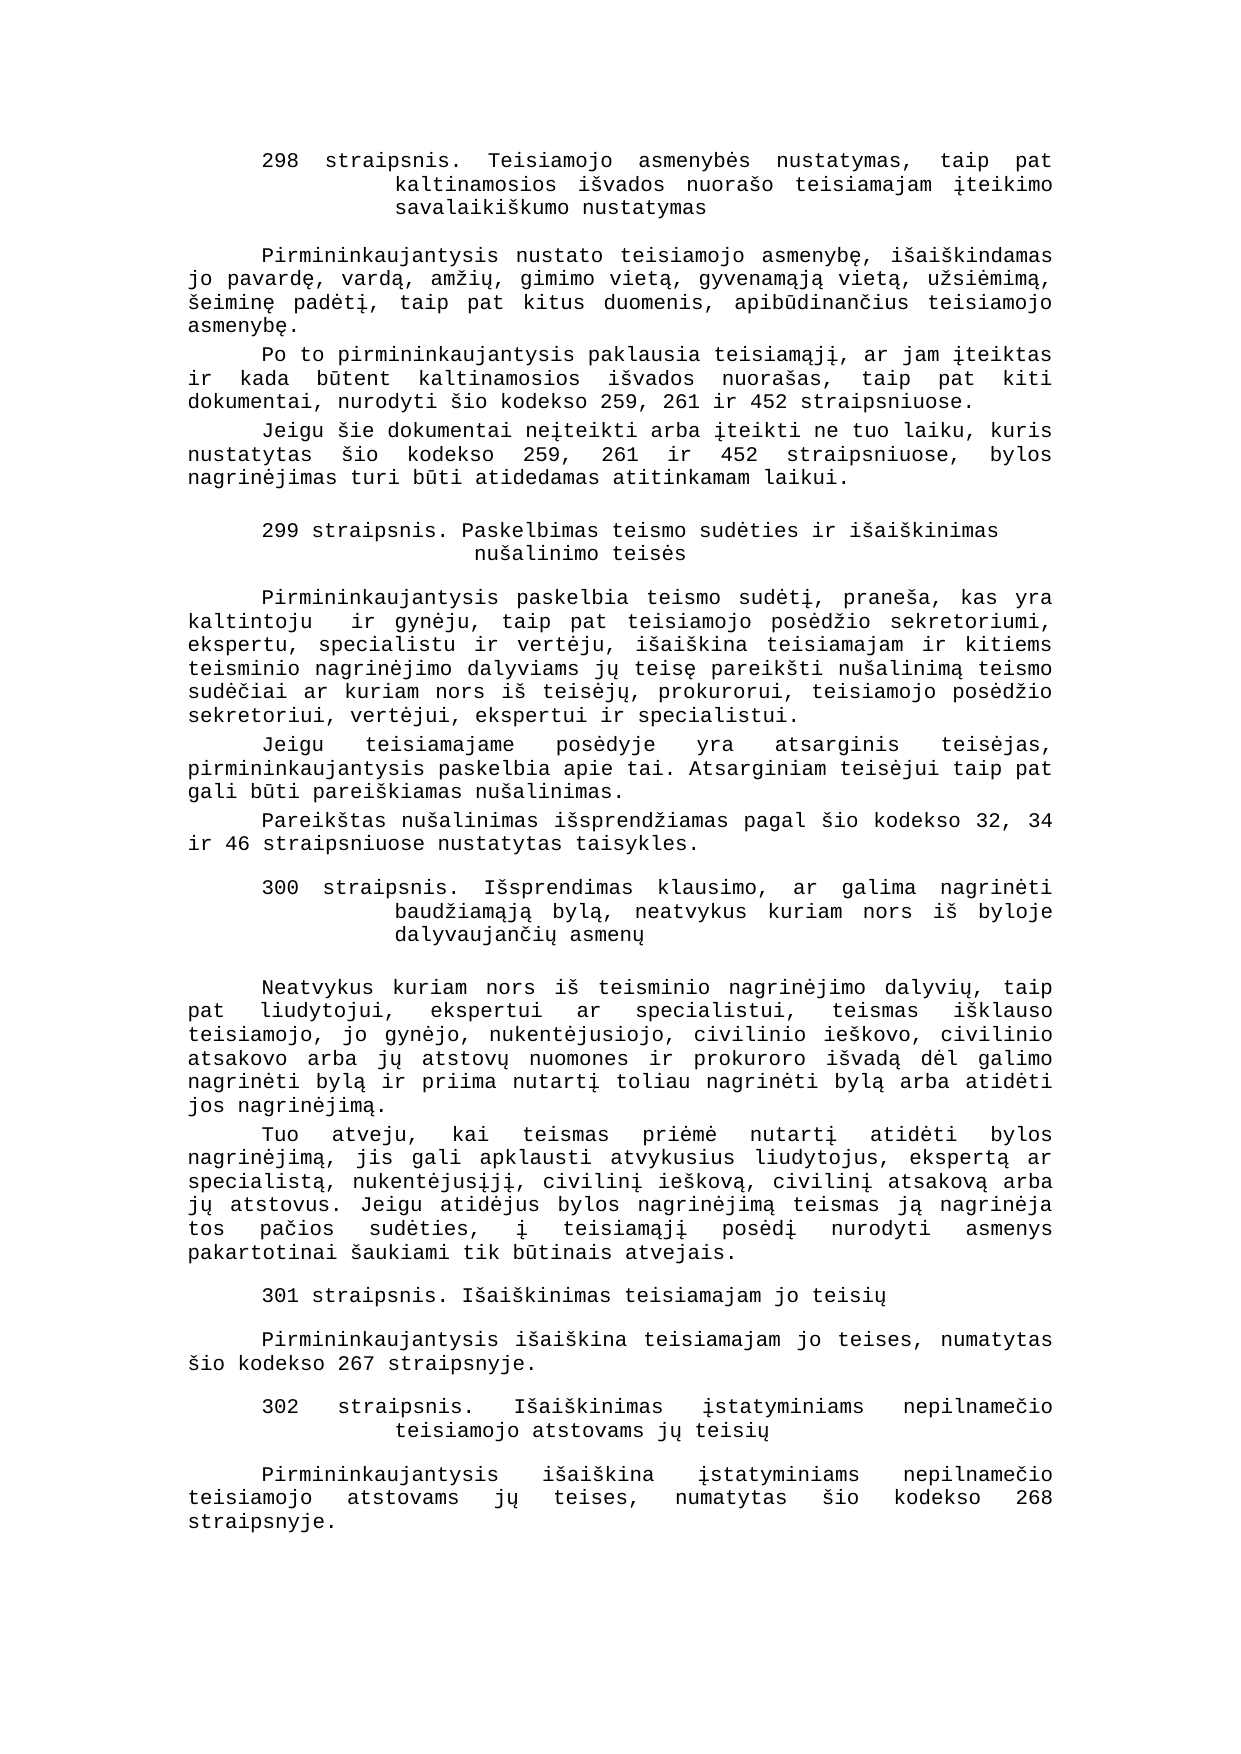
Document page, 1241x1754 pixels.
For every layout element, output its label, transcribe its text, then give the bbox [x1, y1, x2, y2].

text Pirmininkaujantysis nustato teisiamojo asmenybę, išaiškindamas jo pavardę, vardą, amžių, gimimo vietą, gyvenamąją vietą, užsiėmimą, šeiminę padėtį, taip pat kitus duomenis, apibūdinančius teisiamojo asmenybę. [187, 244, 1053, 339]
text Jeigu teisiamajame posėdyje yra atsarginis teisėjas, pirmininkaujantysis paskelbia apie tai. Atsarginiam teisėjui taip pat gali būti pareiškiamas nušalinimas. [187, 734, 1053, 805]
text Pareikštas nušalinimas išsprendžiamas pagal šio kodekso 32, 34 ir 46 straipsniuose nustatytas taisykles. [187, 810, 1053, 857]
text Tuo atveju, kai teismas priėmė nutartį atidėti bylos nagrinėjimą, jis gali apklausti atvykusius liudytojus, ekspertą ar specialistą, nukentėjusįjį, civilinį ieškovą, civilinį atsakovą arba jų atstovus. Jeigu atidėjus bylos nagrinėjimą teismas ją nagrinėja tos pačios sudėties, į teisiamąjį posėdį nurodyti asmenys pakartotinai šaukiami tik būtinais atvejais. [187, 1123, 1053, 1265]
text Pirmininkaujantysis paskelbia teismo sudėtį, praneša, kas yra kaltintoju ir gynėju, taip pat teisiamojo posėdžio sekretoriumi, ekspertu, specialistu ir vertėju, išaiškina teisiamajam ir kitiems teisminio nagrinėjimo dalyviams jų teisę pareikšti nušalinimą teismo sudėčiai ar kuriam nors iš teisėjų, prokurorui, teisiamojo posėdžio sekretoriui, vertėjui, ekspertui ir specialistui. [187, 587, 1053, 729]
text 300 straipsnis. Išsprendimas klausimo, ar galima nagrinėti baudžiamąją bylą, neatvykus kuriam nors iš byloje dalyvaujančių asmenų [261, 877, 1053, 948]
text 299 straipsnis. Paskelbimas teismo sudėties ir išaiškinimas [187, 520, 1053, 543]
text Pirmininkaujantysis išaiškina teisiamajam jo teises, numatytas šio kodekso 267 straipsnyje. [187, 1329, 1053, 1376]
text nušalinimo teisės [187, 543, 1053, 567]
text 301 straipsnis. Išaiškinimas teisiamajam jo teisių [187, 1285, 1053, 1309]
text 302 straipsnis. Išaiškinimas įstatyminiams nepilnamečio teisiamojo atstovams jų teisių [261, 1396, 1053, 1444]
text Po to pirmininkaujantysis paklausia teisiamąjį, ar jam įteiktas ir kada būtent kaltinamosios išvados nuorašas, taip pat kiti dokumentai, nurodyti šio kodekso 259, 261 ir 452 straipsniuose. [187, 344, 1053, 415]
text 298 straipsnis. Teisiamojo asmenybės nustatymas, taip pat kaltinamosios išvados nuorašo teisiamajam įteikimo savalaikiškumo nustatymas [261, 150, 1053, 221]
text Pirmininkaujantysis išaiškina įstatyminiams nepilnamečio teisiamojo atstovams jų teises, numatytas šio kodekso 268 straipsnyje. [187, 1464, 1053, 1534]
text Neatvykus kuriam nors iš teisminio nagrinėjimo dalyvių, taip pat liudytojui, ekspertui ar specialistui, teismas išklauso teisiamojo, jo gynėjo, nukentėjusiojo, civilinio ieškovo, civilinio atsakovo arba jų atstovų nuomones ir prokuroro išvadą dėl galimo nagrinėti bylą ir priima nutartį toliau nagrinėti bylą arba atidėti jos nagrinėjimą. [187, 977, 1053, 1118]
text Jeigu šie dokumentai neįteikti arba įteikti ne tuo laiku, kuris nustatytas šio kodekso 259, 261 ir 452 straipsniuose, bylos nagrinėjimas turi būti atidedamas atitinkamam laikui. [187, 420, 1053, 491]
